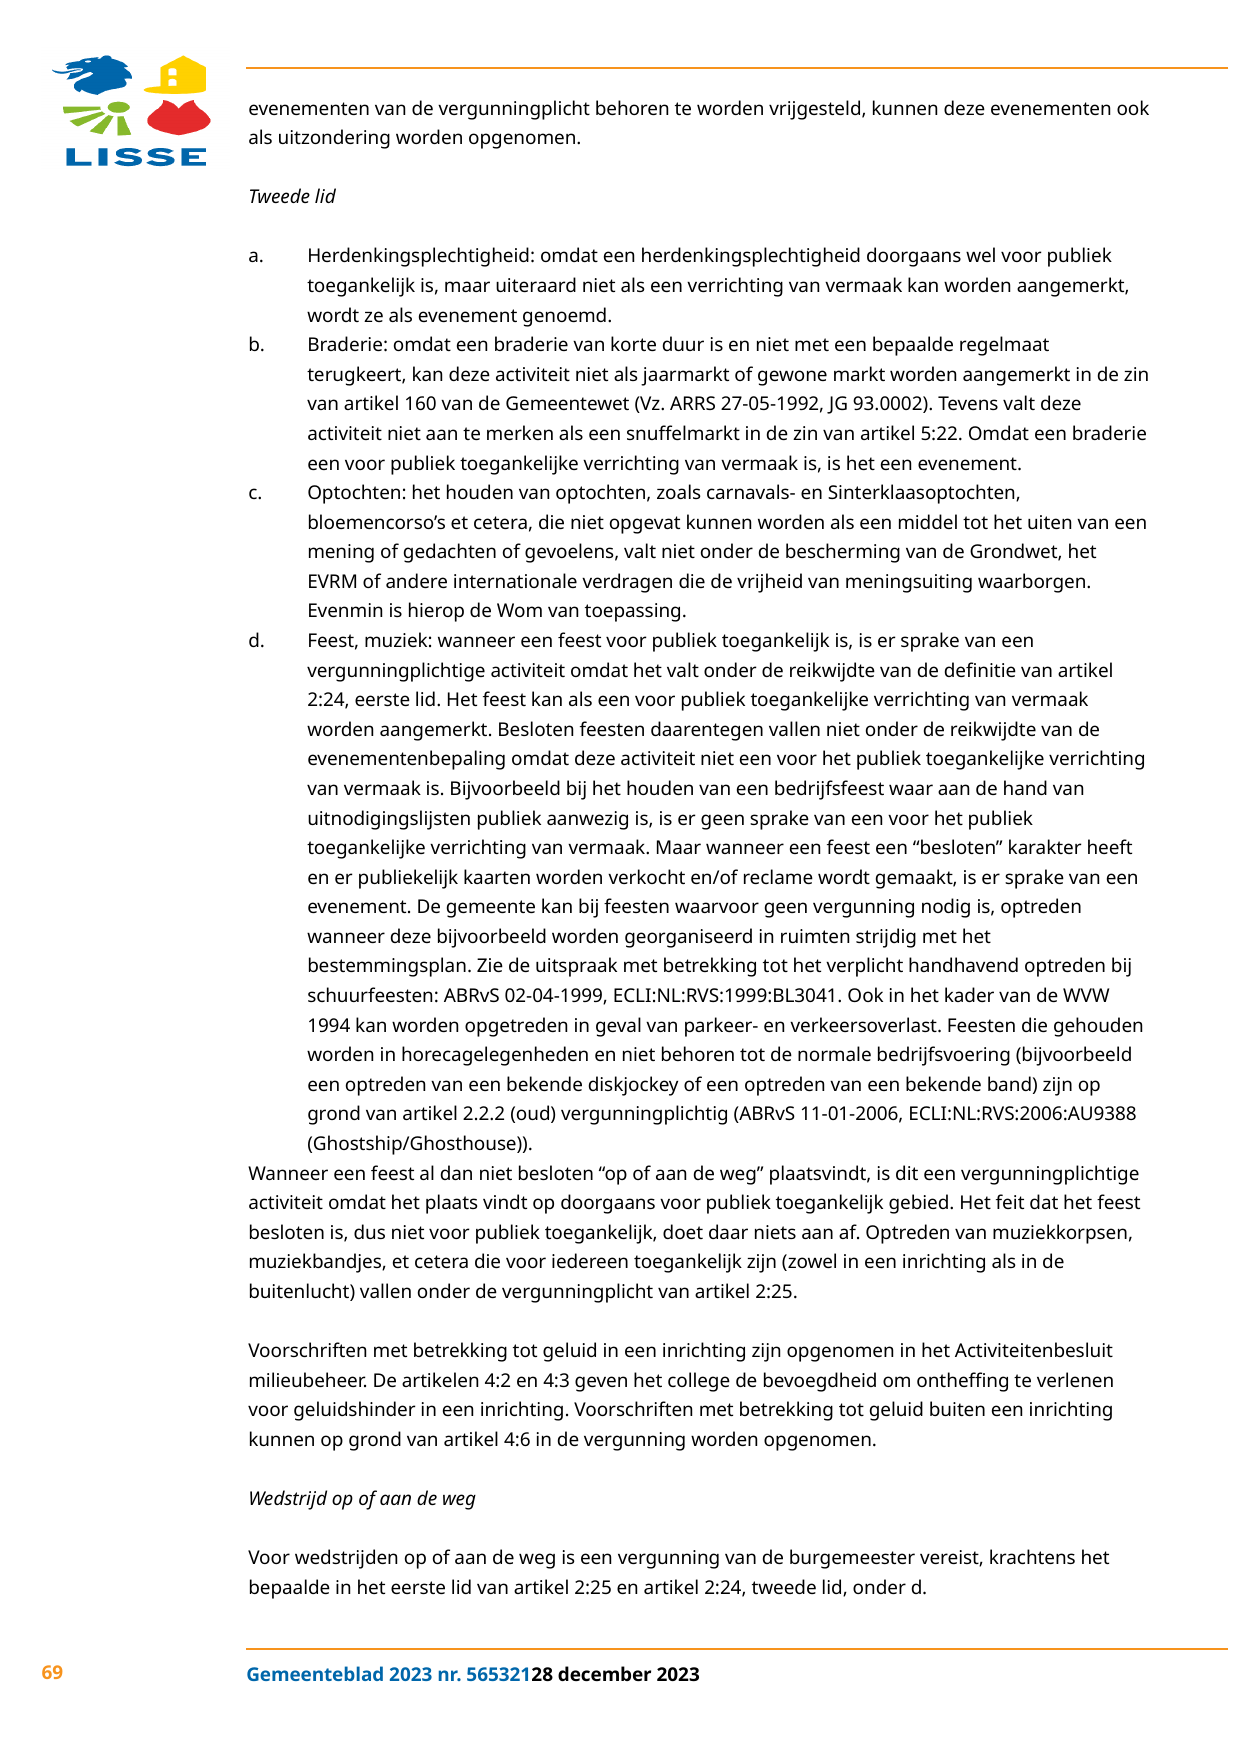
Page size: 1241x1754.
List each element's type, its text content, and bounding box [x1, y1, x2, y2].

text Wanneer een feest al dan niet besloten “op of aan de weg” plaatsvindt, is dit een vergunningplichtige activiteit omdat het plaats vindt op doorgaans voor publiek toegankelijk gebied. Het feit dat het feest besloten is, dus niet voor publiek toegankelijk, doet daar niets aan af. Optreden van muziekkorpsen, muziekbandjes, et cetera die voor iedereen toegankelijk zijn (zowel in een inrichting als in de buitenlucht) vallen onder de vergunningplicht van artikel 2:25. [248, 1160, 1152, 1304]
text Tweede lid [248, 183, 1152, 209]
list Herdenkingsplechtigheid: omdat een herdenkingsplechtigheid doorgaans wel voor publiek toegankelijk is, maar uiteraard niet als een verrichting van vermaak kan worden aangemerkt, wordt ze als evenement genoemd. [248, 243, 1152, 328]
picture [41, 47, 231, 172]
text Voor wedstrijden op of aan de weg is een vergunning van de burgemeester vereist, krachtens het bepaalde in het eerste lid van artikel 2:25 en artikel 2:24, tweede lid, onder d. [248, 1544, 1152, 1600]
list Optochten: het houden van optochten, zoals carnavals- en Sinterklaasoptochten, bloemencorso’s et cetera, die niet opgevat kunnen worden als een middel tot het uiten van een mening of gedachten of gevoelens, valt niet onder de bescherming van de Grondwet, het EVRM of andere internationale verdragen die de vrijheid van meningsuiting waarborgen. Evenmin is hierop de Wom van toepassing. [248, 479, 1152, 623]
list Braderie: omdat een braderie van korte duur is en niet met een bepaalde regelmaat terugkeert, kan deze activiteit niet als jaarmarkt of gewone markt worden aangemerkt in de zin van artikel 160 van de Gemeentewet (Vz. ARRS 27-05-1992, JG 93.0002). Tevens valt deze activiteit niet aan te merken als een snuffelmarkt in de zin van artikel 5:22. Omdat een braderie een voor publiek toegankelijke verrichting van vermaak is, is het een evenement. [248, 331, 1152, 476]
text Voorschriften met betrekking tot geluid in een inrichting zijn opgenomen in het Activiteitenbesluit milieubeheer. De artikelen 4:2 en 4:3 geven het college de bevoegdheid om ontheffing te verlenen voor geluidshinder in een inrichting. Voorschriften met betrekking tot geluid buiten een inrichting kunnen op grond van artikel 4:6 in de vergunning worden opgenomen. [248, 1337, 1152, 1452]
text evenementen van de vergunningplicht behoren te worden vrijgesteld, kunnen deze evenementen ook als uitzondering worden opgenomen. [248, 95, 1152, 150]
text Wedstrijd op of aan de weg [248, 1485, 1152, 1511]
list Feest, muziek: wanneer een feest voor publiek toegankelijk is, is er sprake van een vergunningplichtige activiteit omdat het valt onder de reikwijdte van de definitie van artikel 2:24, eerste lid. Het feest kan als een voor publiek toegankelijke verrichting van vermaak worden aangemerkt. Besloten feesten daarentegen vallen niet onder de reikwijdte van de evenementenbepaling omdat deze activiteit niet een voor het publiek toegankelijke verrichting van vermaak is. Bijvoorbeeld bij het houden van een bedrijfsfeest waar aan de hand van uitnodigingslijsten publiek aanwezig is, is er geen sprake van een voor het publiek toegankelijke verrichting van vermaak. Maar wanneer een feest een “besloten” karakter heeft en er publiekelijk kaarten worden verkocht en/of reclame wordt gemaakt, is er sprake van een evenement. De gemeente kan bij feesten waarvoor geen vergunning nodig is, optreden wanneer deze bijvoorbeeld worden georganiseerd in ruimten strijdig met het bestemmingsplan. Zie de uitspraak met betrekking tot het verplicht handhavend optreden bij schuurfeesten: ABRvS 02-04-1999, ECLI:NL:RVS:1999:BL3041. Ook in het kader van de WVW 1994 kan worden opgetreden in geval van parkeer- en verkeersoverlast. Feesten die gehouden worden in horecagelegenheden en niet behoren tot de normale bedrijfsvoering (bijvoorbeeld een optreden van een bekende diskjockey of een optreden van een bekende band) zijn op grond van artikel 2.2.2 (oud) vergunningplichtig (ABRvS 11-01-2006, ECLI:NL:RVS:2006:AU9388 (Ghostship/Ghosthouse)). [248, 627, 1152, 1156]
